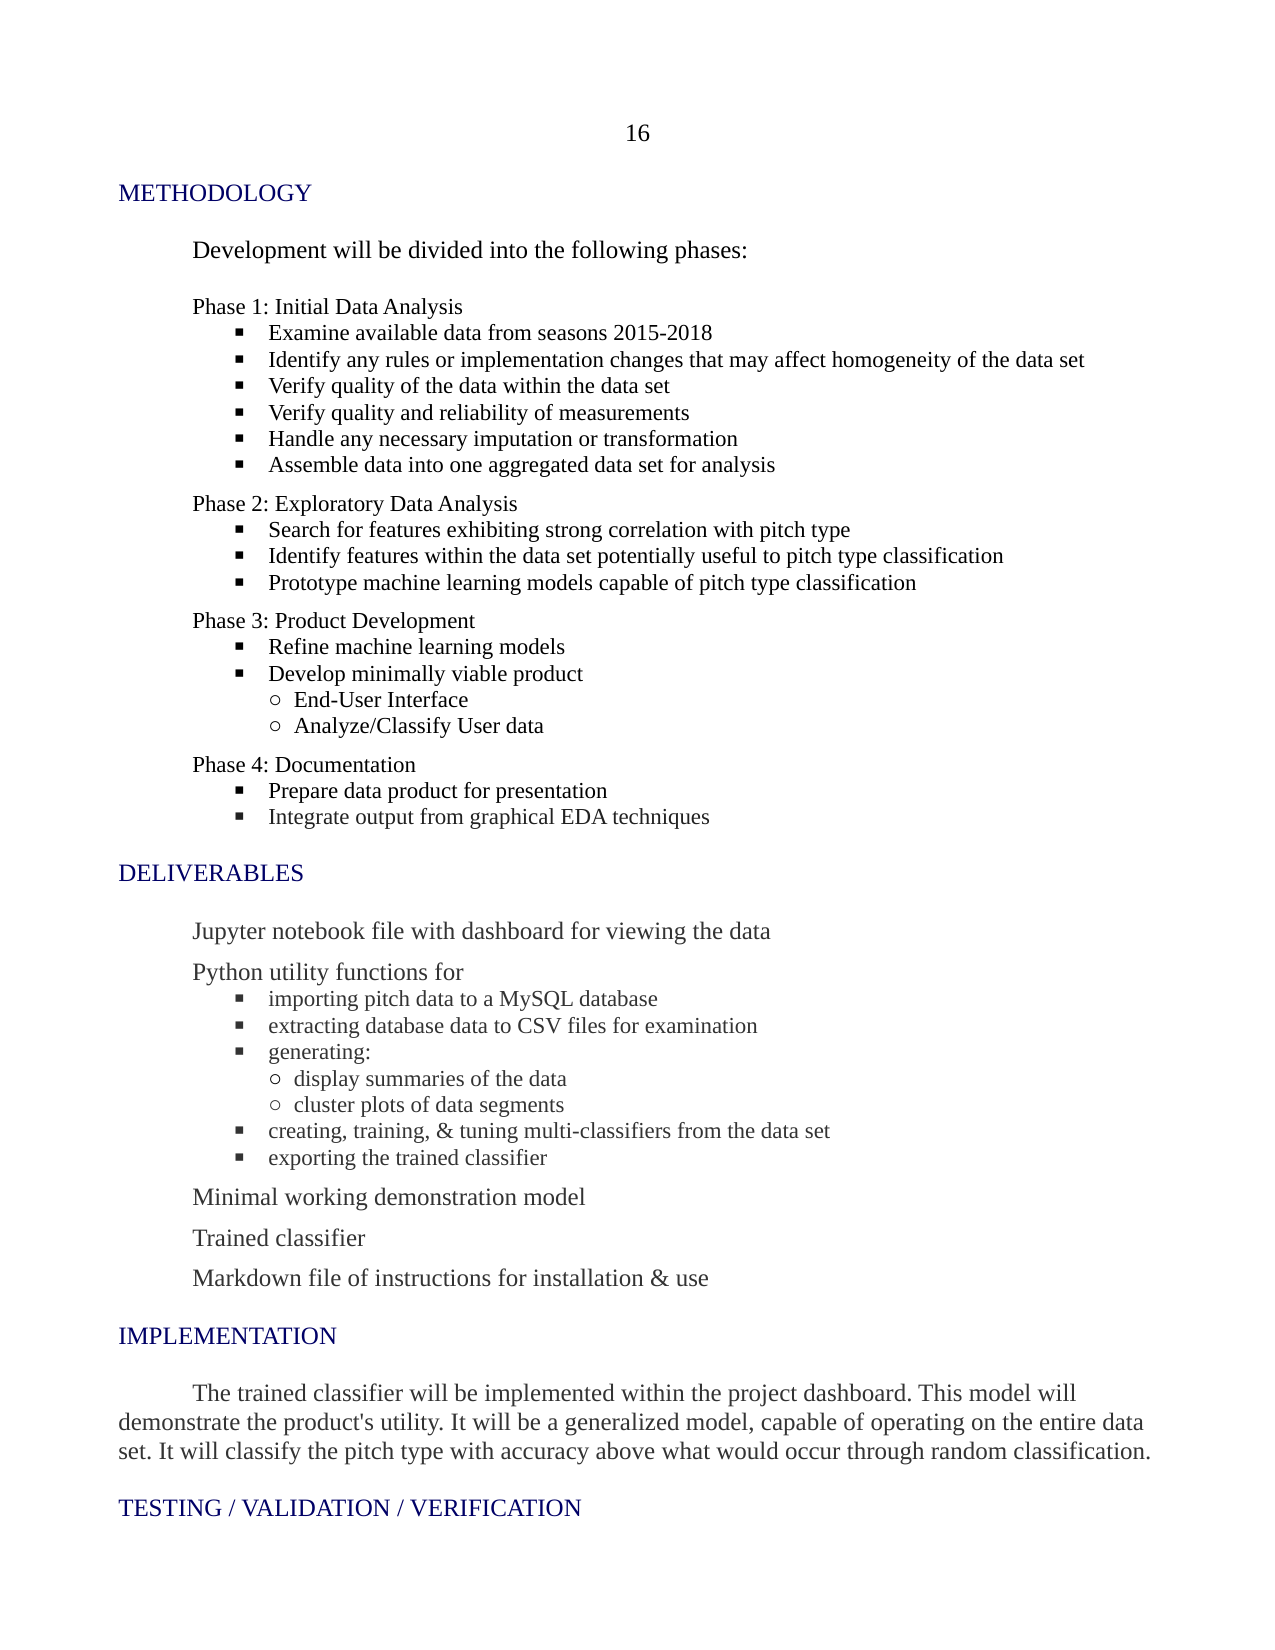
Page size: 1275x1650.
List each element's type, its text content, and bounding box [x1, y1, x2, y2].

list ○ End-User Interface [231, 686, 1157, 712]
list creating, training, & tuning multi-classifiers from the data set [231, 1117, 1157, 1144]
list ○ cluster plots of data segments [231, 1091, 1157, 1117]
text Phase 4: Documentation [192, 751, 1157, 777]
text Phase 2: Exploratory Data Analysis [192, 489, 1157, 516]
list Identify any rules or implementation changes that may affect homogeneity of the data set [231, 346, 1157, 372]
text TESTING / VALIDATION / VERIFICATION [118, 1493, 1157, 1522]
text Phase 1: Initial Data Analysis [192, 293, 1157, 319]
list importing pitch data to a MySQL database [231, 986, 1157, 1012]
text DELIVERABLES [118, 858, 1157, 887]
list Handle any necessary imputation or transformation [231, 425, 1157, 451]
text Jupyter notebook file with dashboard for viewing the data [192, 916, 1157, 945]
list exporting the trained classifier [231, 1144, 1157, 1170]
text METHODOLOGY [118, 178, 1157, 207]
list Examine available data from seasons 2015-2018 [231, 319, 1157, 346]
list generating: [231, 1038, 1157, 1064]
list Verify quality and reliability of measurements [231, 398, 1157, 425]
list Integrate output from graphical EDA techniques [231, 803, 1157, 830]
list extracting database data to CSV files for examination [231, 1012, 1157, 1038]
list Prototype machine learning models capable of pitch type classification [231, 569, 1157, 595]
list Refine machine learning models [231, 633, 1157, 660]
list Identify features within the data set potentially useful to pitch type classification [231, 542, 1157, 569]
list ○ display summaries of the data [231, 1064, 1157, 1091]
text IMPLEMENTATION [118, 1321, 1157, 1350]
list Develop minimally viable product [231, 660, 1157, 686]
text Development will be divided into the following phases: [118, 236, 1157, 264]
list Assemble data into one aggregated data set for analysis [231, 451, 1157, 478]
list Search for features exhibiting strong correlation with pitch type [231, 516, 1157, 542]
list Verify quality of the data within the data set [231, 372, 1157, 398]
text The trained classifier will be implemented within the project dashboard. This model will demonstrate the product's utility. It will be a generalized model, capable of operating on the entire data set. It will classify the pitch type with accuracy above what would occur through random classification. [118, 1378, 1157, 1465]
text Python utility functions for [192, 957, 1157, 986]
text Markdown file of instructions for installation & use [192, 1263, 1157, 1292]
text Minimal working demonstration model [192, 1182, 1157, 1211]
list Prepare data product for presentation [231, 777, 1157, 803]
list ○ Analyze/Classify User data [231, 712, 1157, 739]
text Trained classifier [192, 1223, 1157, 1251]
text Phase 3: Product Development [192, 607, 1157, 633]
